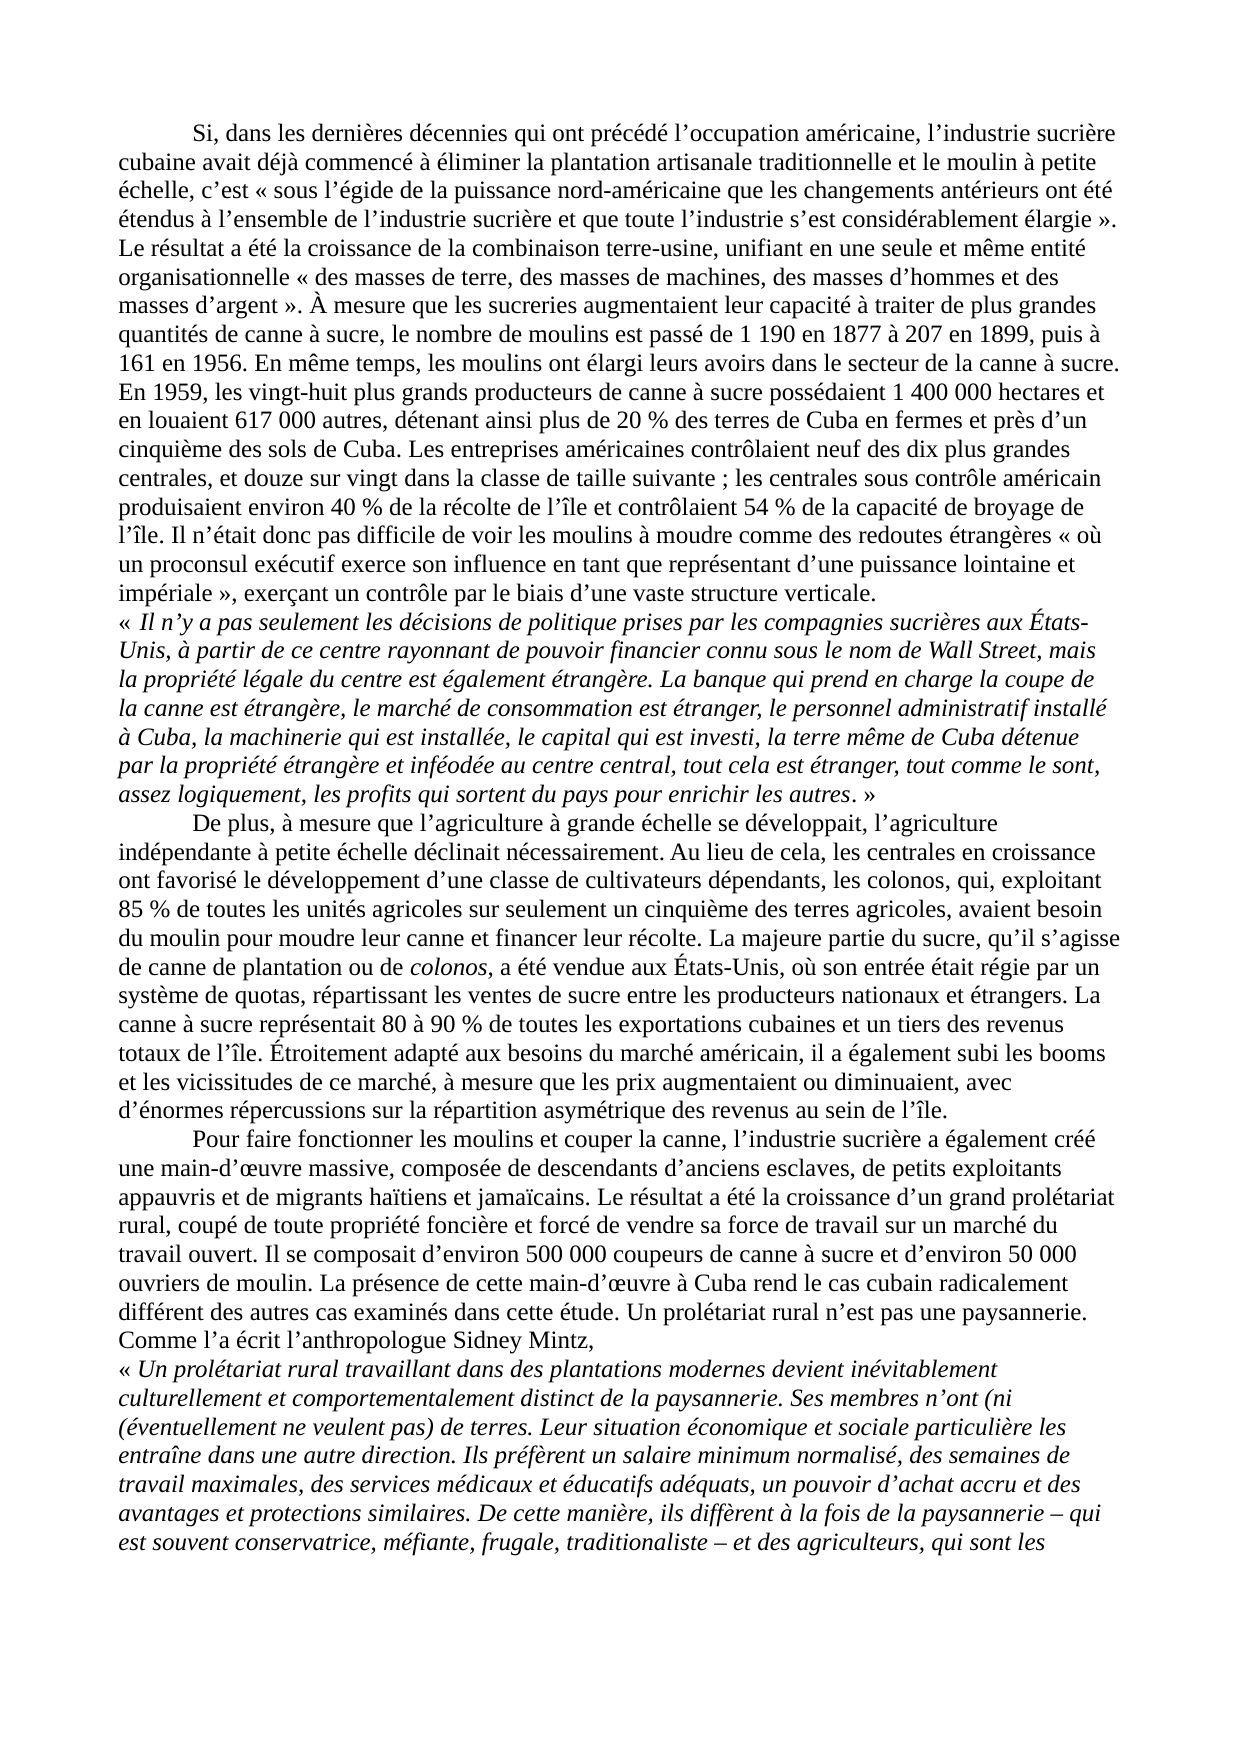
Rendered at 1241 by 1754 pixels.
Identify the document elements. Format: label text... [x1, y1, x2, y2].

text « Un prolétariat rural travaillant dans des plantations modernes devient inévitablement culturellement et comportementalement distinct de la paysannerie. Ses membres n’ont (ni (éventuellement ne veulent pas) de terres. Leur situation économique et sociale particulière les entraîne dans une autre direction. Ils préfèrent un salaire minimum normalisé, des semaines de travail maximales, des services médicaux et éducatifs adéquats, un pouvoir d’achat accru et des avantages et protections similaires. De cette manière, ils diffèrent à la fois de la paysannerie – qui est souvent conservatrice, méfiante, frugale, traditionaliste – et des agriculteurs, qui sont les [118, 1354, 1122, 1556]
text Si, dans les dernières décennies qui ont précédé l’occupation américaine, l’industrie sucrière cubaine avait déjà commencé à éliminer la plantation artisanale traditionnelle et le moulin à petite échelle, c’est « sous l’égide de la puissance nord-américaine que les changements antérieurs ont été étendus à l’ensemble de l’industrie sucrière et que toute l’industrie s’est considérablement élargie ». Le résultat a été la croissance de la combinaison terre-usine, unifiant en une seule et même entité organisationnelle « des masses de terre, des masses de machines, des masses d’hommes et des masses d’argent ». À mesure que les sucreries augmentaient leur capacité à traiter de plus grandes quantités de canne à sucre, le nombre de moulins est passé de 1 190 en 1877 à 207 en 1899, puis à 161 en 1956. En même temps, les moulins ont élargi leurs avoirs dans le secteur de la canne à sucre. En 1959, les vingt-huit plus grands producteurs de canne à sucre possédaient 1 400 000 hectares et en louaient 617 000 autres, détenant ainsi plus de 20 % des terres de Cuba en fermes et près d’un cinquième des sols de Cuba. Les entreprises américaines contrôlaient neuf des dix plus grandes centrales, et douze sur vingt dans la classe de taille suivante ; les centrales sous contrôle américain produisaient environ 40 % de la récolte de l’île et contrôlaient 54 % de la capacité de broyage de l’île. Il n’était donc pas difficile de voir les moulins à moudre comme des redoutes étrangères « où un proconsul exécutif exerce son influence en tant que représentant d’une puissance lointaine et impériale », exerçant un contrôle par le biais d’une vaste structure verticale. [118, 118, 1122, 607]
text « Il n’y a pas seulement les décisions de politique prises par les compagnies sucrières aux États-Unis, à partir de ce centre rayonnant de pouvoir financier connu sous le nom de Wall Street, mais la propriété légale du centre est également étrangère. La banque qui prend en charge la coupe de la canne est étrangère, le marché de consommation est étranger, le personnel administratif installé à Cuba, la machinerie qui est installée, le capital qui est investi, la terre même de Cuba détenue par la propriété étrangère et inféodée au centre central, tout cela est étranger, tout comme le sont, assez logiquement, les profits qui sortent du pays pour enrichir les autres. » [118, 607, 1122, 808]
text Pour faire fonctionner les moulins et couper la canne, l’industrie sucrière a également créé une main-d’œuvre massive, composée de descendants d’anciens esclaves, de petits exploitants appauvris et de migrants haïtiens et jamaïcains. Le résultat a été la croissance d’un grand prolétariat rural, coupé de toute propriété foncière et forcé de vendre sa force de travail sur un marché du travail ouvert. Il se composait d’environ 500 000 coupeurs de canne à sucre et d’environ 50 000 ouvriers de moulin. La présence de cette main-d’œuvre à Cuba rend le cas cubain radicalement différent des autres cas examinés dans cette étude. Un prolétariat rural n’est pas une paysannerie. Comme l’a écrit l’anthropologue Sidney Mintz, [118, 1124, 1122, 1354]
text De plus, à mesure que l’agriculture à grande échelle se développait, l’agriculture indépendante à petite échelle déclinait nécessairement. Au lieu de cela, les centrales en croissance ont favorisé le développement d’une classe de cultivateurs dépendants, les colonos, qui, exploitant 85 % de toutes les unités agricoles sur seulement un cinquième des terres agricoles, avaient besoin du moulin pour moudre leur canne et financer leur récolte. La majeure partie du sucre, qu’il s’agisse de canne de plantation ou de colonos, a été vendue aux États-Unis, où son entrée était régie par un système de quotas, répartissant les ventes de sucre entre les producteurs nationaux et étrangers. La canne à sucre représentait 80 à 90 % de toutes les exportations cubaines et un tiers des revenus totaux de l’île. Étroitement adapté aux besoins du marché américain, il a également subi les booms et les vicissitudes de ce marché, à mesure que les prix augmentaient ou diminuaient, avec d’énormes répercussions sur la répartition asymétrique des revenus au sein de l’île. [118, 808, 1122, 1124]
